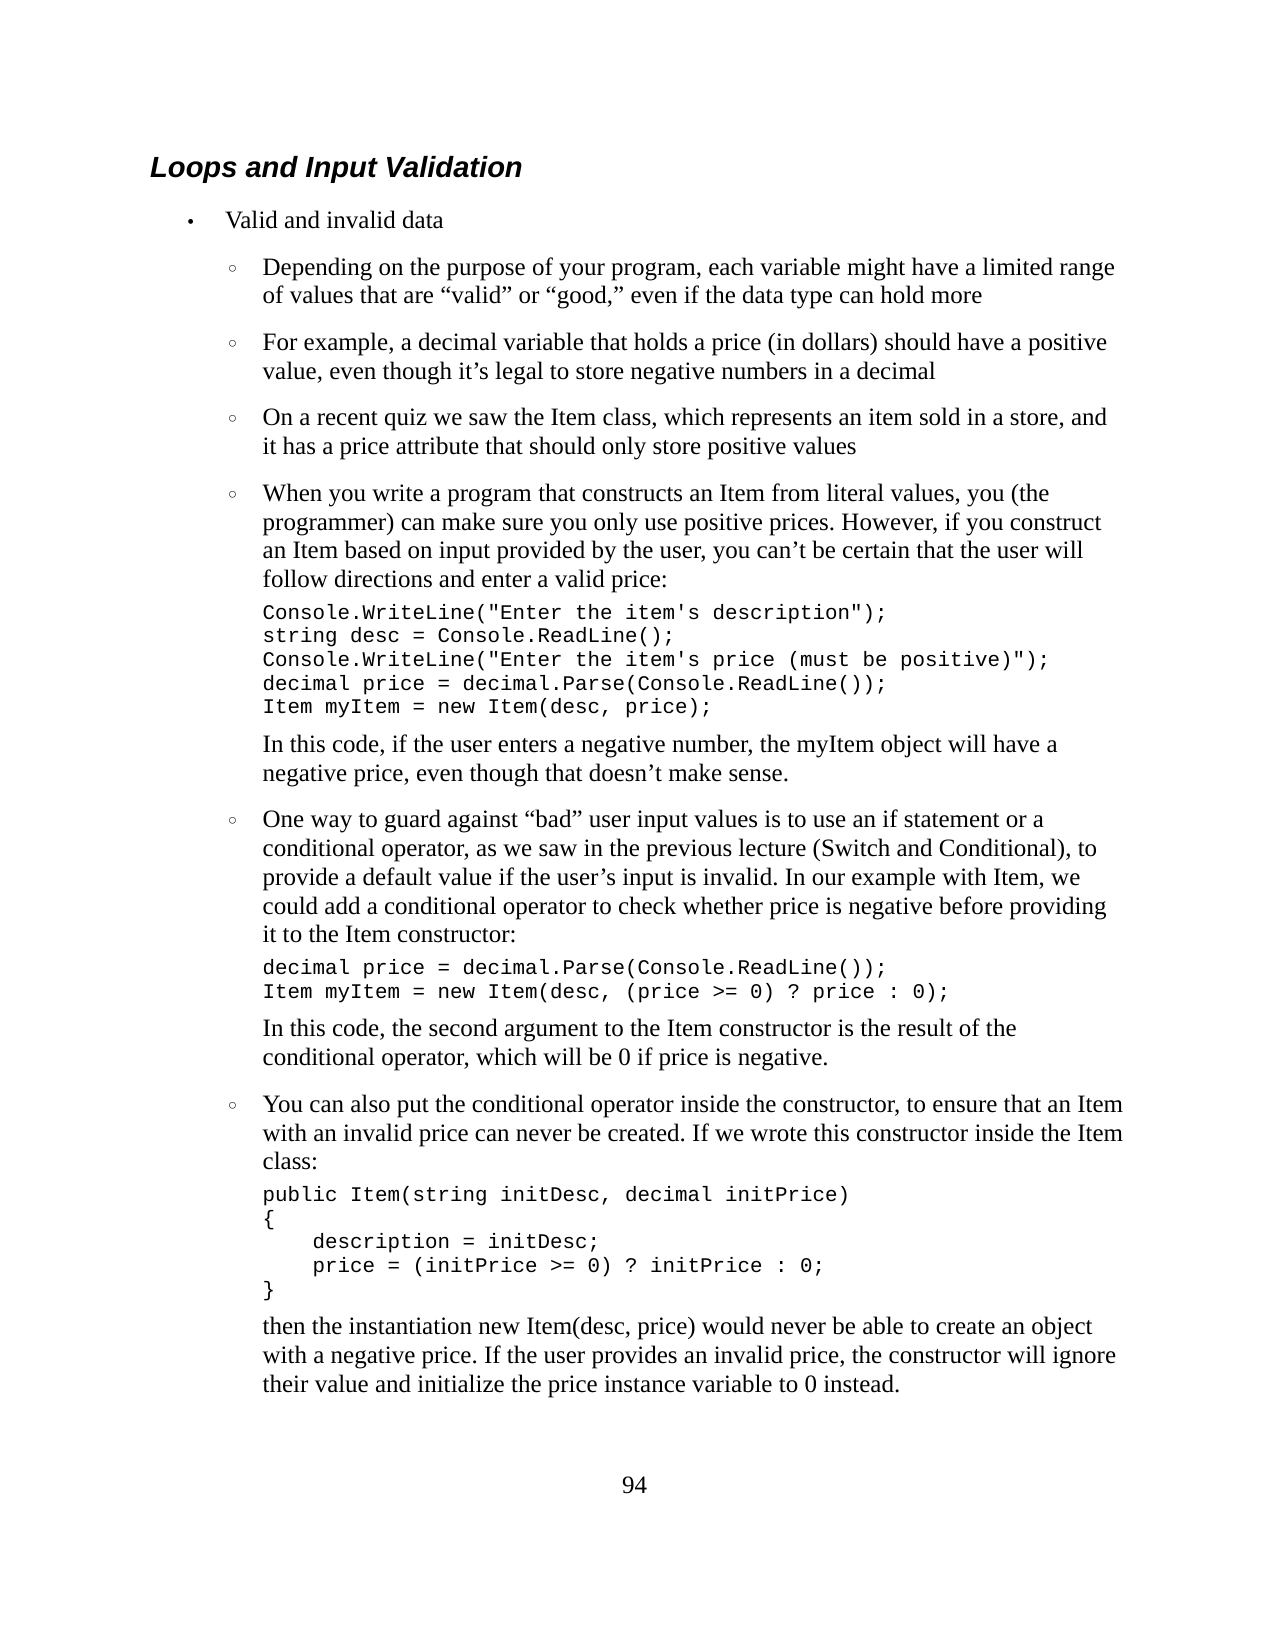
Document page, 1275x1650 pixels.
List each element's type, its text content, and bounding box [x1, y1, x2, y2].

list description = initDesc; [225, 1231, 1125, 1255]
list On a recent quiz we saw the Item class, which represents an item sold in a store, and it has a price attribute that should only store positive values [225, 402, 1125, 460]
list Console.WriteLine("Enter the item's description"); [225, 602, 1125, 626]
list { [225, 1208, 1125, 1231]
list Depending on the purpose of your program, each variable might have a limited range of values that are “valid” or “good,” even if the data type can hold more [225, 252, 1125, 309]
list You can also put the conditional operator inside the constructor, to ensure that an Item with an invalid price can never be created. If we wrote this constructor inside the Item class: [225, 1089, 1125, 1175]
list Item myItem = new Item(desc, price); [225, 696, 1125, 720]
subtitle Loops and Input Validation [150, 150, 1125, 183]
list then the instantiation new Item(desc, price) would never be able to create an object with a negative price. If the user provides an invalid price, the constructor will ignore their value and initialize the price instance variable to 0 instead. [225, 1311, 1125, 1397]
list decimal price = decimal.Parse(Console.ReadLine()); [225, 957, 1125, 981]
list public Item(string initDesc, decimal initPrice) [225, 1184, 1125, 1208]
list Valid and invalid data [187, 205, 1125, 234]
list Item myItem = new Item(desc, (price >= 0) ? price : 0); [225, 981, 1125, 1004]
list } [225, 1279, 1125, 1302]
list For example, a decimal variable that holds a price (in dollars) should have a positive value, even though it’s legal to store negative numbers in a decimal [225, 327, 1125, 384]
list decimal price = decimal.Parse(Console.ReadLine()); [225, 673, 1125, 696]
list In this code, if the user enters a negative number, the myItem object will have a negative price, even though that doesn’t make sense. [225, 729, 1125, 787]
list Console.WriteLine("Enter the item's price (must be positive)"); [225, 649, 1125, 673]
list price = (initPrice >= 0) ? initPrice : 0; [225, 1255, 1125, 1279]
list string desc = Console.ReadLine(); [225, 626, 1125, 649]
list In this code, the second argument to the Item constructor is the result of the conditional operator, which will be 0 if price is negative. [225, 1013, 1125, 1071]
list One way to guard against “bad” user input values is to use an if statement or a conditional operator, as we saw in the previous lecture (Switch and Conditional), to provide a default value if the user’s input is invalid. In our example with Item, we could add a conditional operator to check whether price is negative before providing it to the Item constructor: [225, 804, 1125, 948]
list When you write a program that constructs an Item from literal values, you (the programmer) can make sure you only use positive prices. However, if you construct an Item based on input provided by the user, you can’t be certain that the user will follow directions and enter a valid price: [225, 478, 1125, 593]
